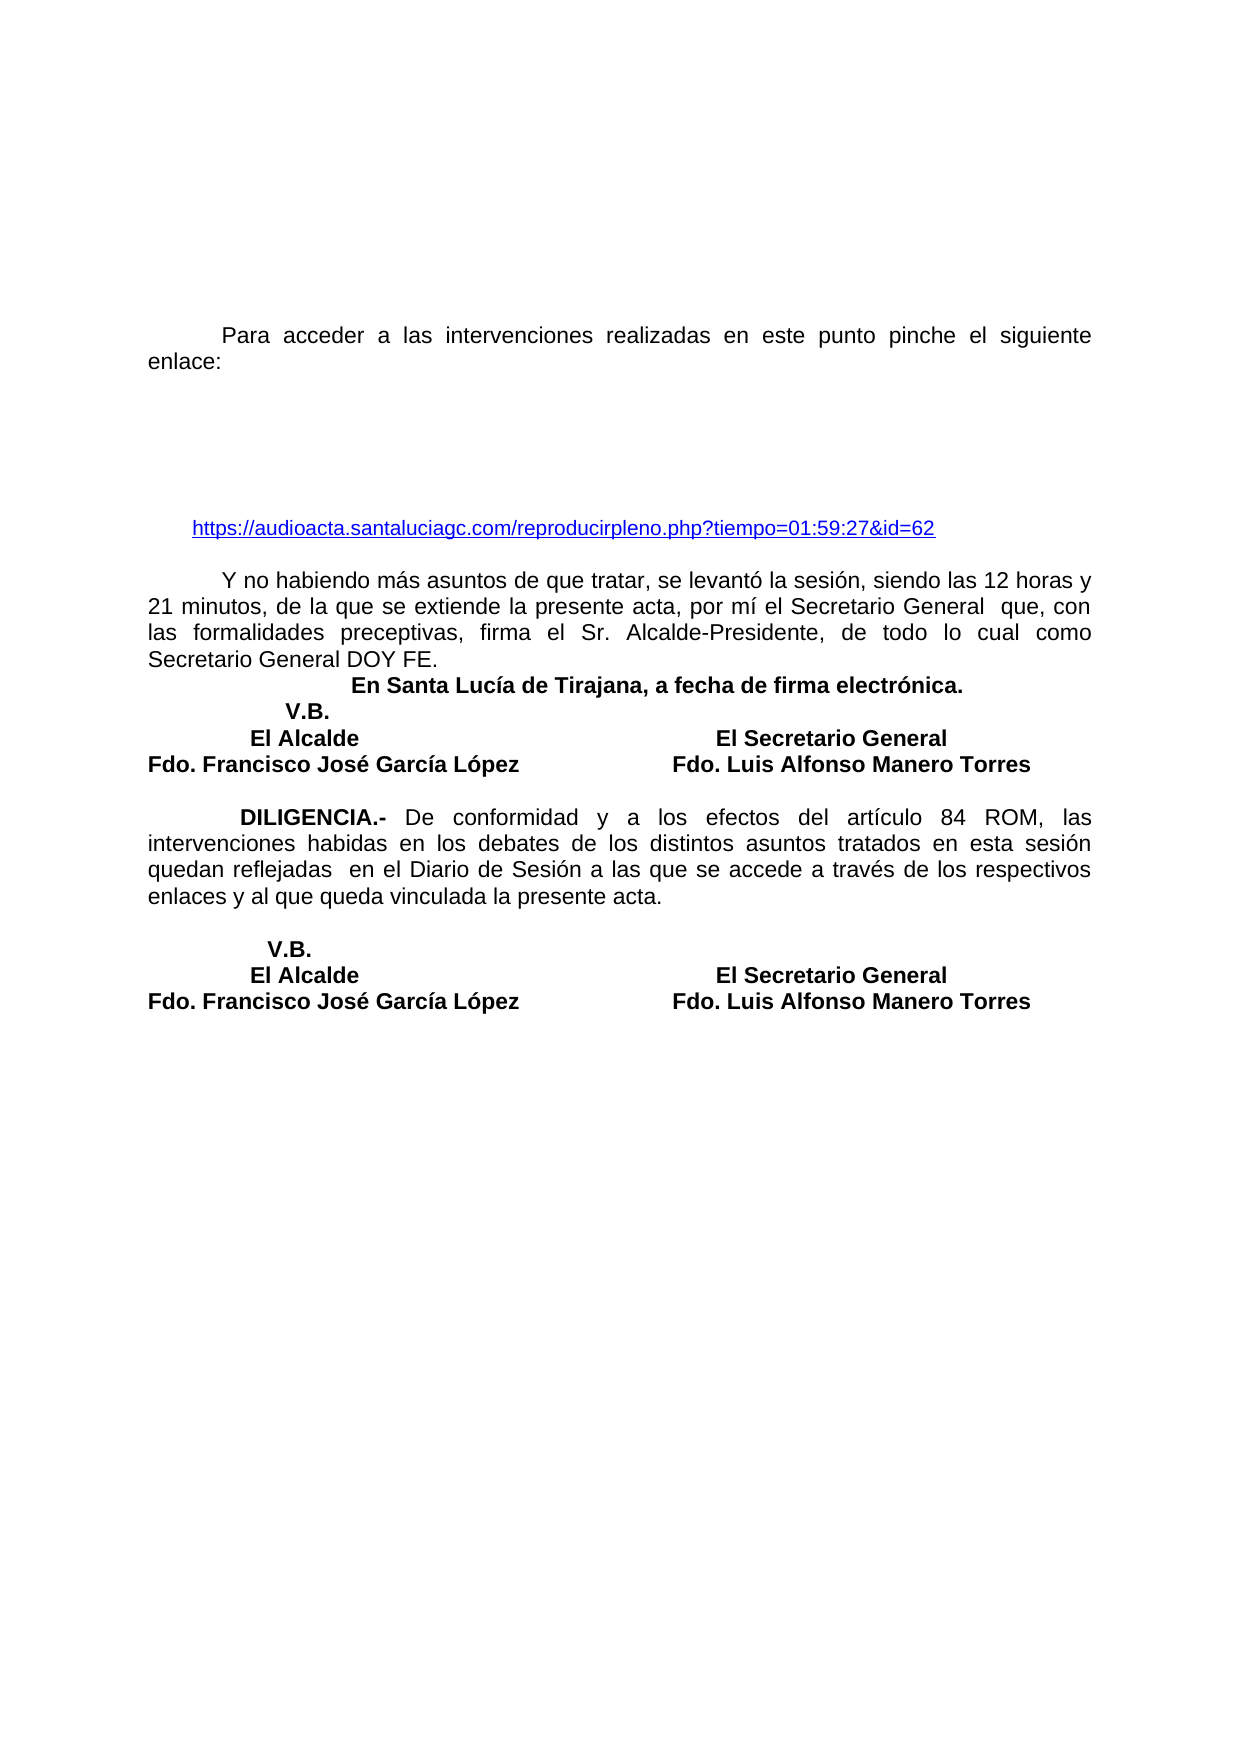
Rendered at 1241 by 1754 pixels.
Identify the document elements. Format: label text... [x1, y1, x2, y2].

text V.B. [148, 698, 1093, 725]
text V.B. [148, 936, 1092, 962]
text Fdo. Francisco José García López Fdo. Luis Alfonso Manero Torres [148, 751, 1092, 777]
text El Alcalde El Secretario General [148, 962, 1092, 988]
text En Santa Lucía de Tirajana, a fecha de firma electrónica. [148, 672, 1093, 698]
text Para acceder a las intervenciones realizadas en este punto pinche el siguiente enlace: [148, 322, 1092, 374]
text https://audioacta.santaluciagc.com/reproducirpleno.php?tiempo=01:59:27&id=62 [148, 516, 1092, 540]
text El Alcalde El Secretario General [148, 725, 1092, 751]
text Fdo. Francisco José García López Fdo. Luis Alfonso Manero Torres [148, 988, 1092, 1014]
text Y no habiendo más asuntos de que tratar, se levantó la sesión, siendo las 12 horas y 21 minutos, de la que se extiende la presente acta, por mí el Secretario General que, con las formalidades preceptivas, firma el Sr. Alcalde-Presidente, de todo lo cual como Secretario General DOY FE. [148, 567, 1093, 672]
text DILIGENCIA.- De conformidad y a los efectos del artículo 84 ROM, las intervenciones habidas en los debates de los distintos asuntos tratados en esta sesión quedan reflejadas en el Diario de Sesión a las que se accede a través de los respectivos enlaces y al que queda vinculada la presente acta. [148, 804, 1093, 909]
